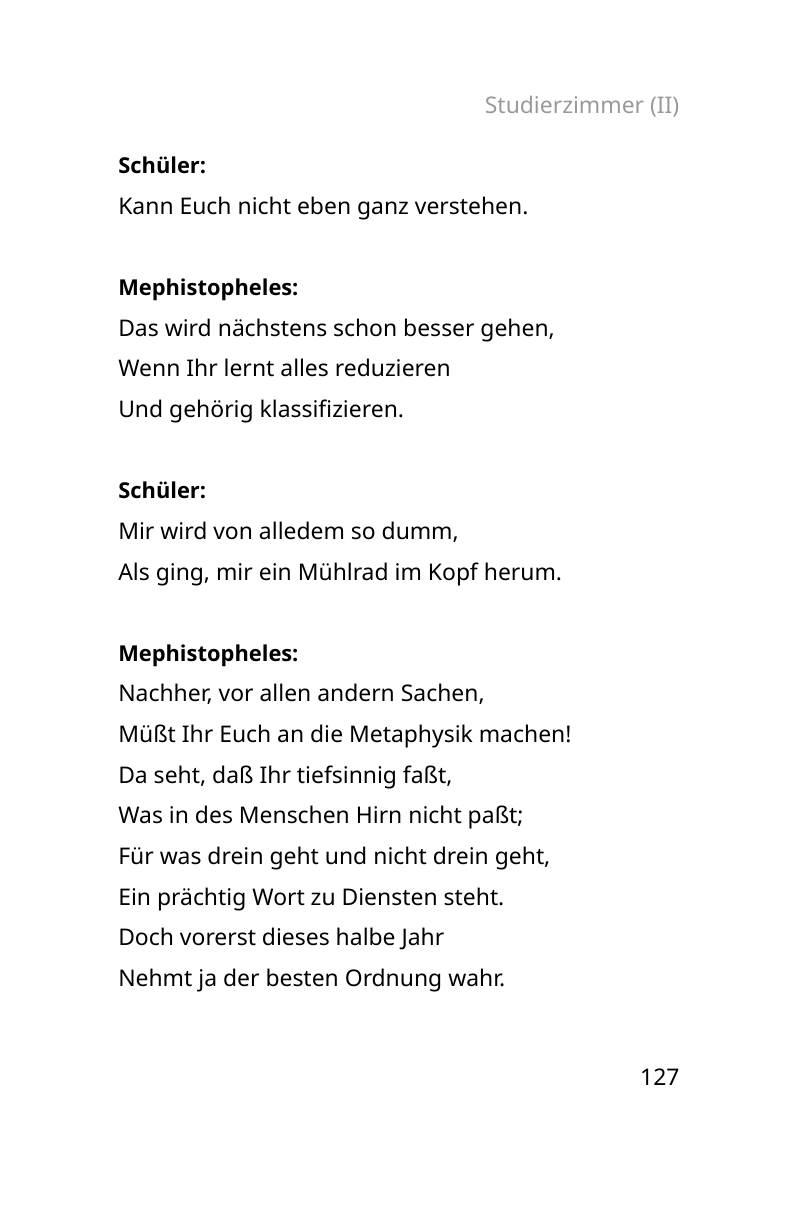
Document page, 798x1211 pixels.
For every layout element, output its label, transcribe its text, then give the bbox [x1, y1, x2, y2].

text Mephistopheles: Das wird nächstens schon besser gehen, Wenn Ihr lernt alles reduzieren Und gehörig klassifizieren. [118, 248, 679, 424]
text Mephistopheles: Nachher, vor allen andern Sachen, Müßt Ihr Euch an die Metaphysik machen! Da seht, daß Ihr tiefsinnig faßt, Was in des Menschen Hirn nicht paßt; Für was drein geht und nicht drein geht, Ein prächtig Wort zu Diensten steht. Doch vorerst dieses halbe Jahr Nehmt ja der besten Ordnung wahr. [118, 614, 679, 993]
text Schüler: Mir wird von alledem so dumm, Als ging, mir ein Mühlrad im Kopf herum. [118, 451, 679, 587]
text Schüler: Kann Euch nicht eben ganz verstehen. [118, 149, 679, 221]
